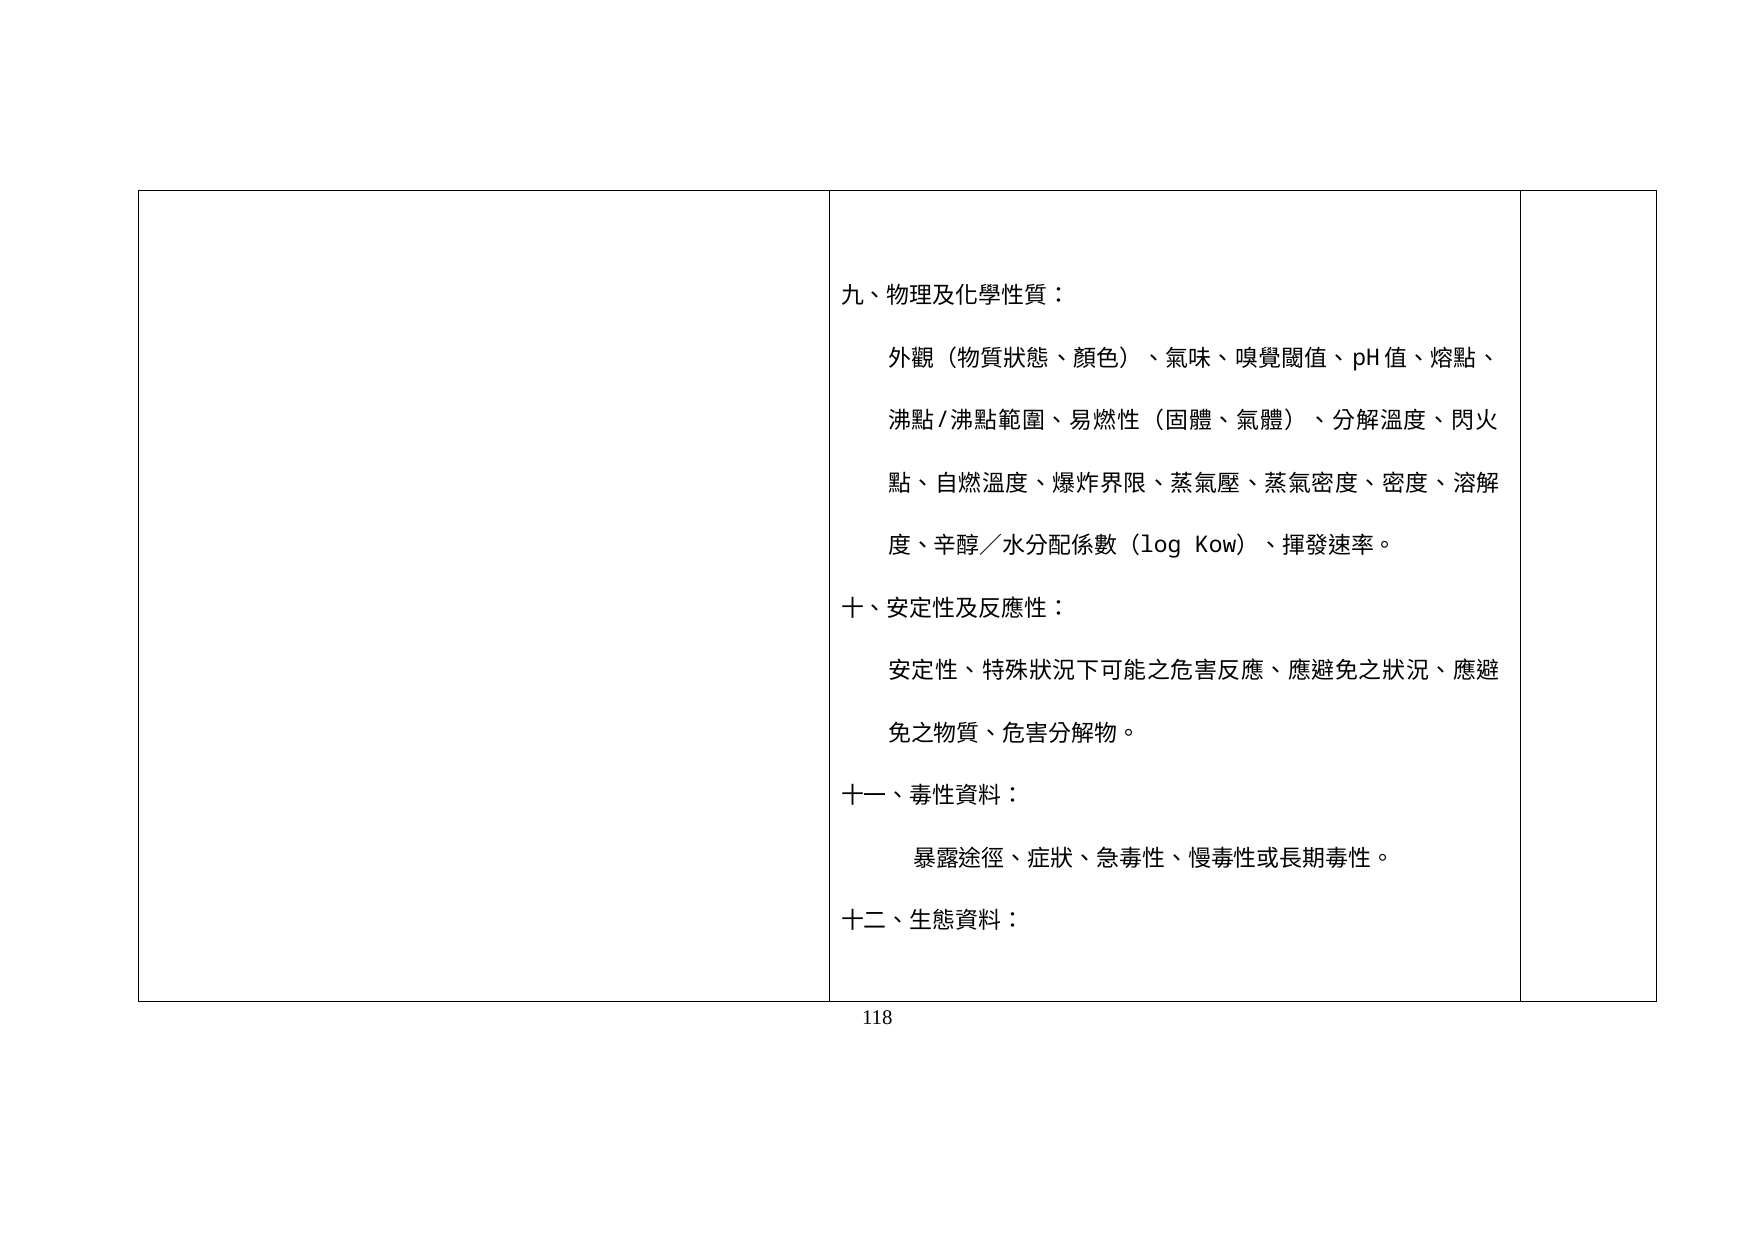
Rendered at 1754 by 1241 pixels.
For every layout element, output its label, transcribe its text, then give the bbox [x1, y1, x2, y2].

table_cell [139, 191, 829, 1001]
table_cell 九、物理及化學性質： 外觀（物質狀態、顏色）、氣味、嗅覺閾值、pH值、熔點、沸點/沸點範圍、易燃性（固體、氣體）、分解溫度、閃火點、自燃溫度、爆炸界限、蒸氣壓、蒸氣密度、密度、溶解度、辛醇／水分配係數（log Kow）、揮發速率。 十、安定性及反應性： 安定性、特殊狀況下可能之危害反應、應避免之狀況、應避免之物質、危害分解物。 十一、毒性資料： 暴露途徑、症狀、急毒性、慢毒性或長期毒性。 十二、生態資料： [830, 191, 1520, 1001]
table_cell [1521, 191, 1656, 1001]
